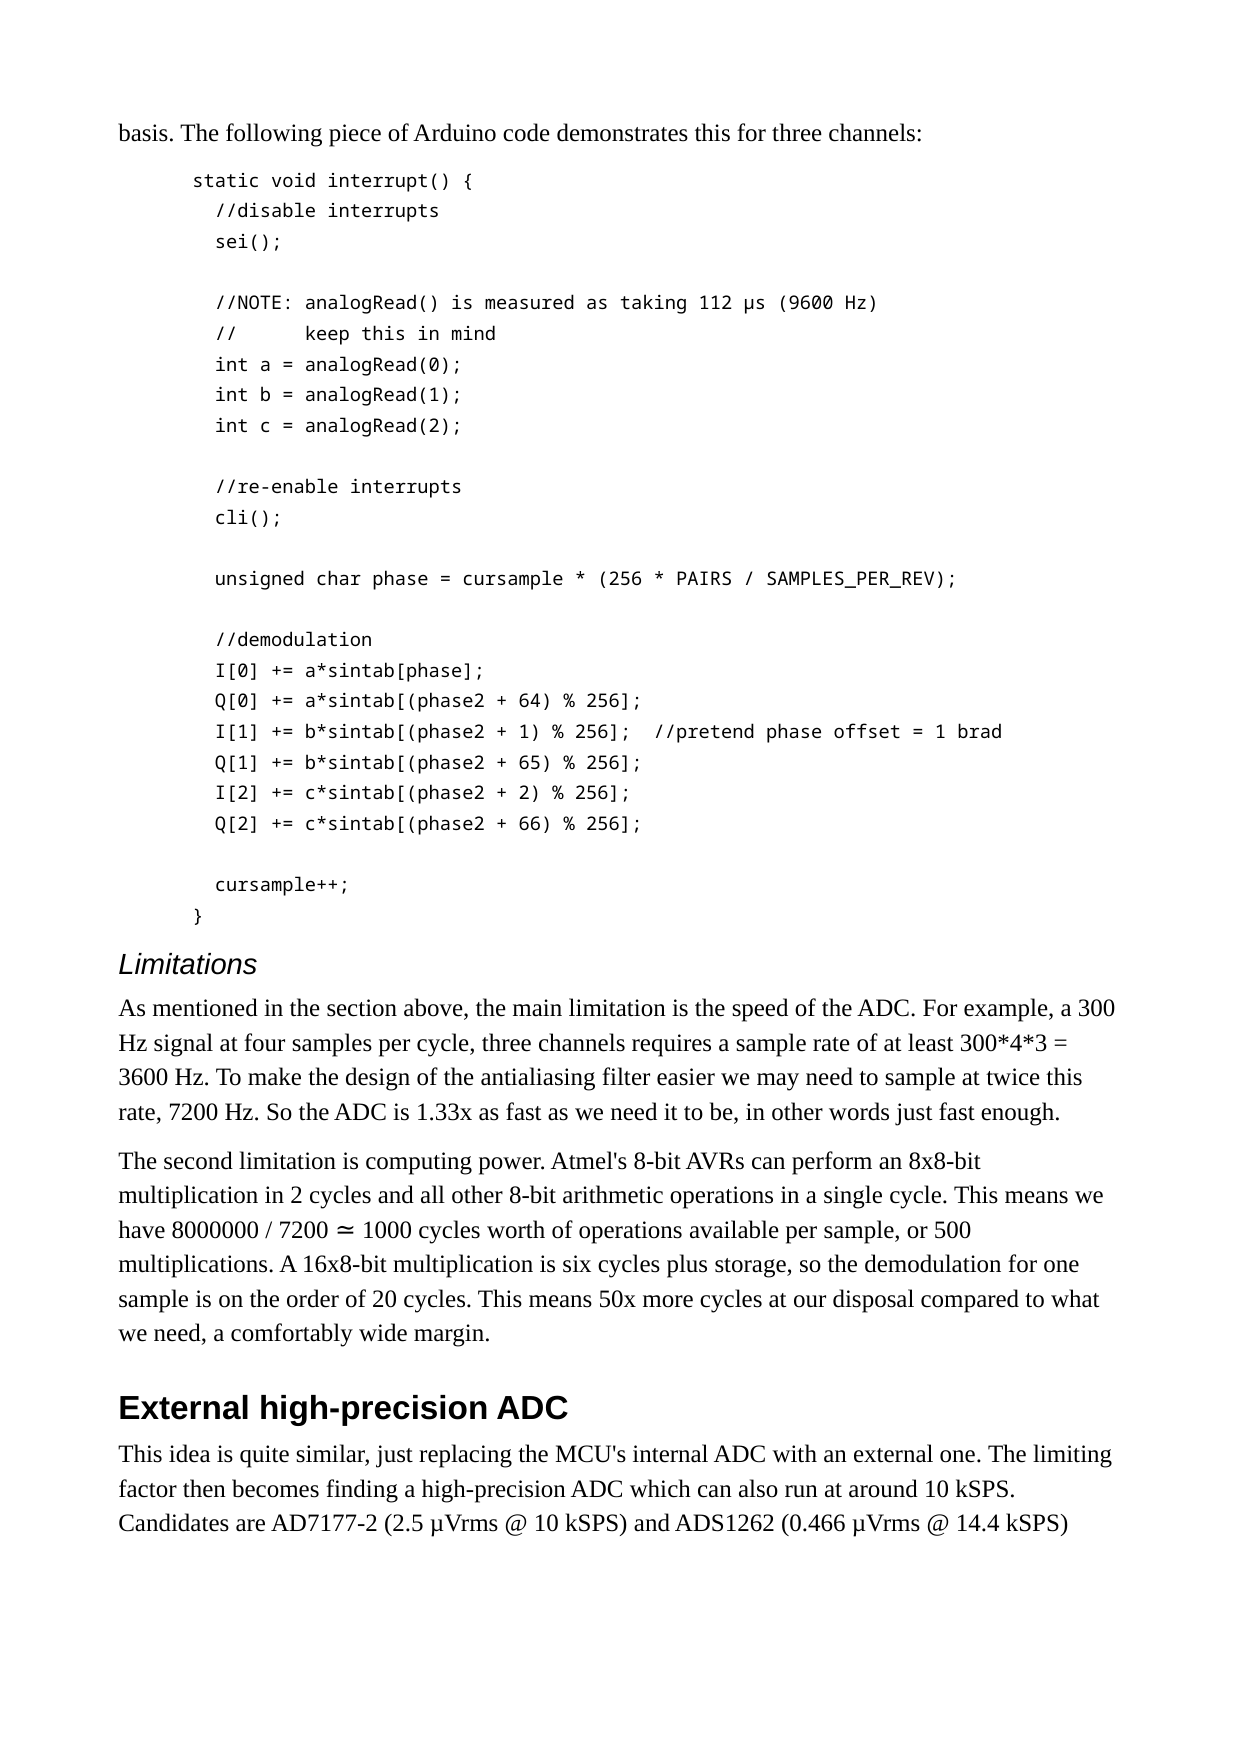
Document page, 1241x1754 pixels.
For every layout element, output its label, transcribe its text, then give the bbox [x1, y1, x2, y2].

text Q[0] += a*sintab[(phase2 + 64) % 256]; [192, 688, 1122, 713]
text Q[1] += b*sintab[(phase2 + 65) % 256]; [192, 749, 1122, 774]
text Q[2] += c*sintab[(phase2 + 66) % 256]; [192, 810, 1122, 836]
text //re-enable interrupts [192, 473, 1122, 499]
text basis. The following piece of Arduino code demonstrates this for three channels: [118, 118, 1122, 147]
text static void interrupt() { [192, 167, 1122, 193]
text I[0] += a*sintab[phase]; [192, 657, 1122, 683]
text int a = analogRead(0); [192, 351, 1122, 376]
text //demodulation [192, 627, 1122, 652]
text cli(); [192, 504, 1122, 529]
text int b = analogRead(1); [192, 382, 1122, 407]
text } [192, 902, 1122, 928]
text unsigned char phase = cursample * (256 * PAIRS / SAMPLES_PER_REV); [192, 565, 1122, 591]
subtitle Limitations [118, 947, 1122, 981]
text // keep this in mind [192, 320, 1122, 346]
text sei(); [192, 228, 1122, 254]
text cursample++; [192, 872, 1122, 897]
text int c = analogRead(2); [192, 412, 1122, 438]
text //NOTE: analogRead() is measured as taking 112 µs (9600 Hz) [192, 290, 1122, 315]
text //disable interrupts [192, 198, 1122, 223]
subtitle External high-precision ADC [118, 1388, 1122, 1427]
text The second limitation is computing power. Atmel's 8-bit AVRs can perform an 8x8-bit multiplication in 2 cycles and all other 8-bit arithmetic operations in a single cycle. This means we have 8000000 / 7200 ≃ 1000 cycles worth of operations available per sample, or 500 multiplications. A 16x8-bit multiplication is six cycles plus storage, so the demodulation for one sample is on the order of 20 cycles. This means 50x more cycles at our disposal compared to what we need, a comfortably wide margin. [118, 1146, 1122, 1347]
text As mentioned in the section above, the main limitation is the speed of the ADC. For example, a 300 Hz signal at four samples per cycle, three channels requires a sample rate of at least 300*4*3 = 3600 Hz. To make the design of the antialiasing filter easier we may need to sample at twice this rate, 7200 Hz. So the ADC is 1.33x as fast as we need it to be, in other words just fast enough. [118, 993, 1122, 1126]
text I[1] += b*sintab[(phase2 + 1) % 256]; //pretend phase offset = 1 brad [192, 718, 1122, 744]
text I[2] += c*sintab[(phase2 + 2) % 256]; [192, 780, 1122, 805]
text This idea is quite similar, just replacing the MCU's internal ADC with an external one. The limiting factor then becomes finding a high-precision ADC which can also run at around 10 kSPS. Candidates are AD7177-2 (2.5 µVrms @ 10 kSPS) and ADS1262 (0.466 µVrms @ 14.4 kSPS) [118, 1439, 1122, 1537]
